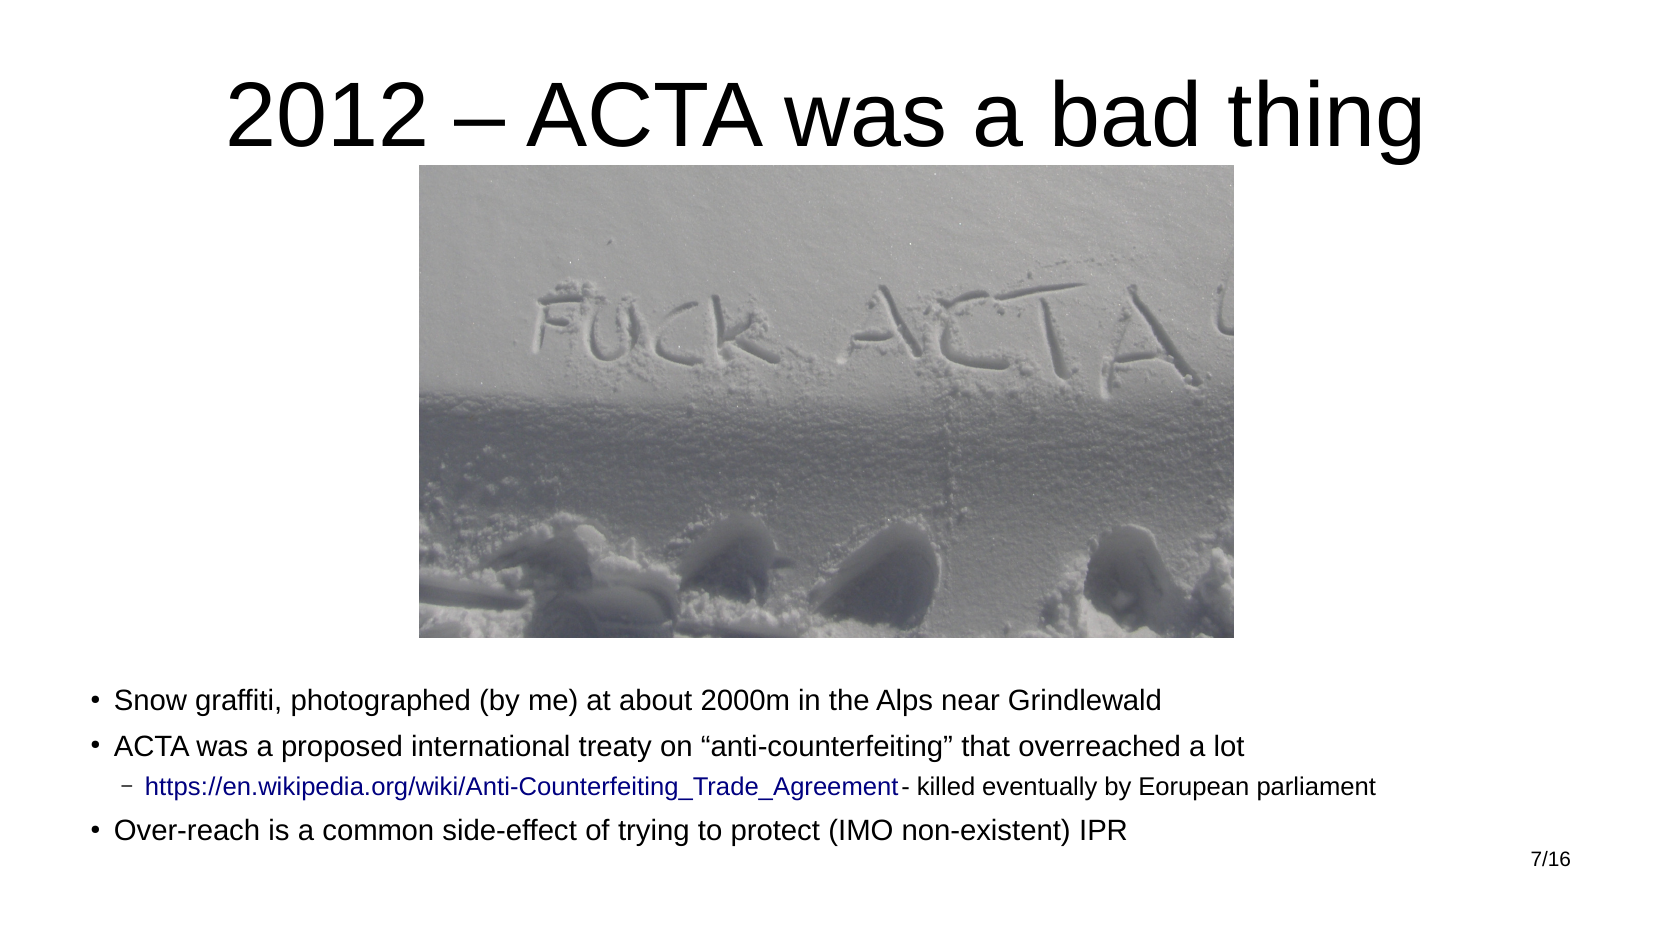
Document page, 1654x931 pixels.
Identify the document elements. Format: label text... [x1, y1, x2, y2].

list Snow graffiti, photographed (by me) at about 2000m in the Alps near Grindlewald ACTA was a proposed international treaty on “anti-counterfeiting” that overreached a lot https://en.wikipedia.org/wiki/Anti-Counterfeiting_Trade_Agreement - killed eventually by Eorupean parliament Over-reach is a common side-effect of trying to protect (IMO non-existent) IPR [82, 683, 1571, 851]
picture [419, 165, 1234, 638]
title 2012 – ACTA was a bad thing [82, 37, 1571, 193]
